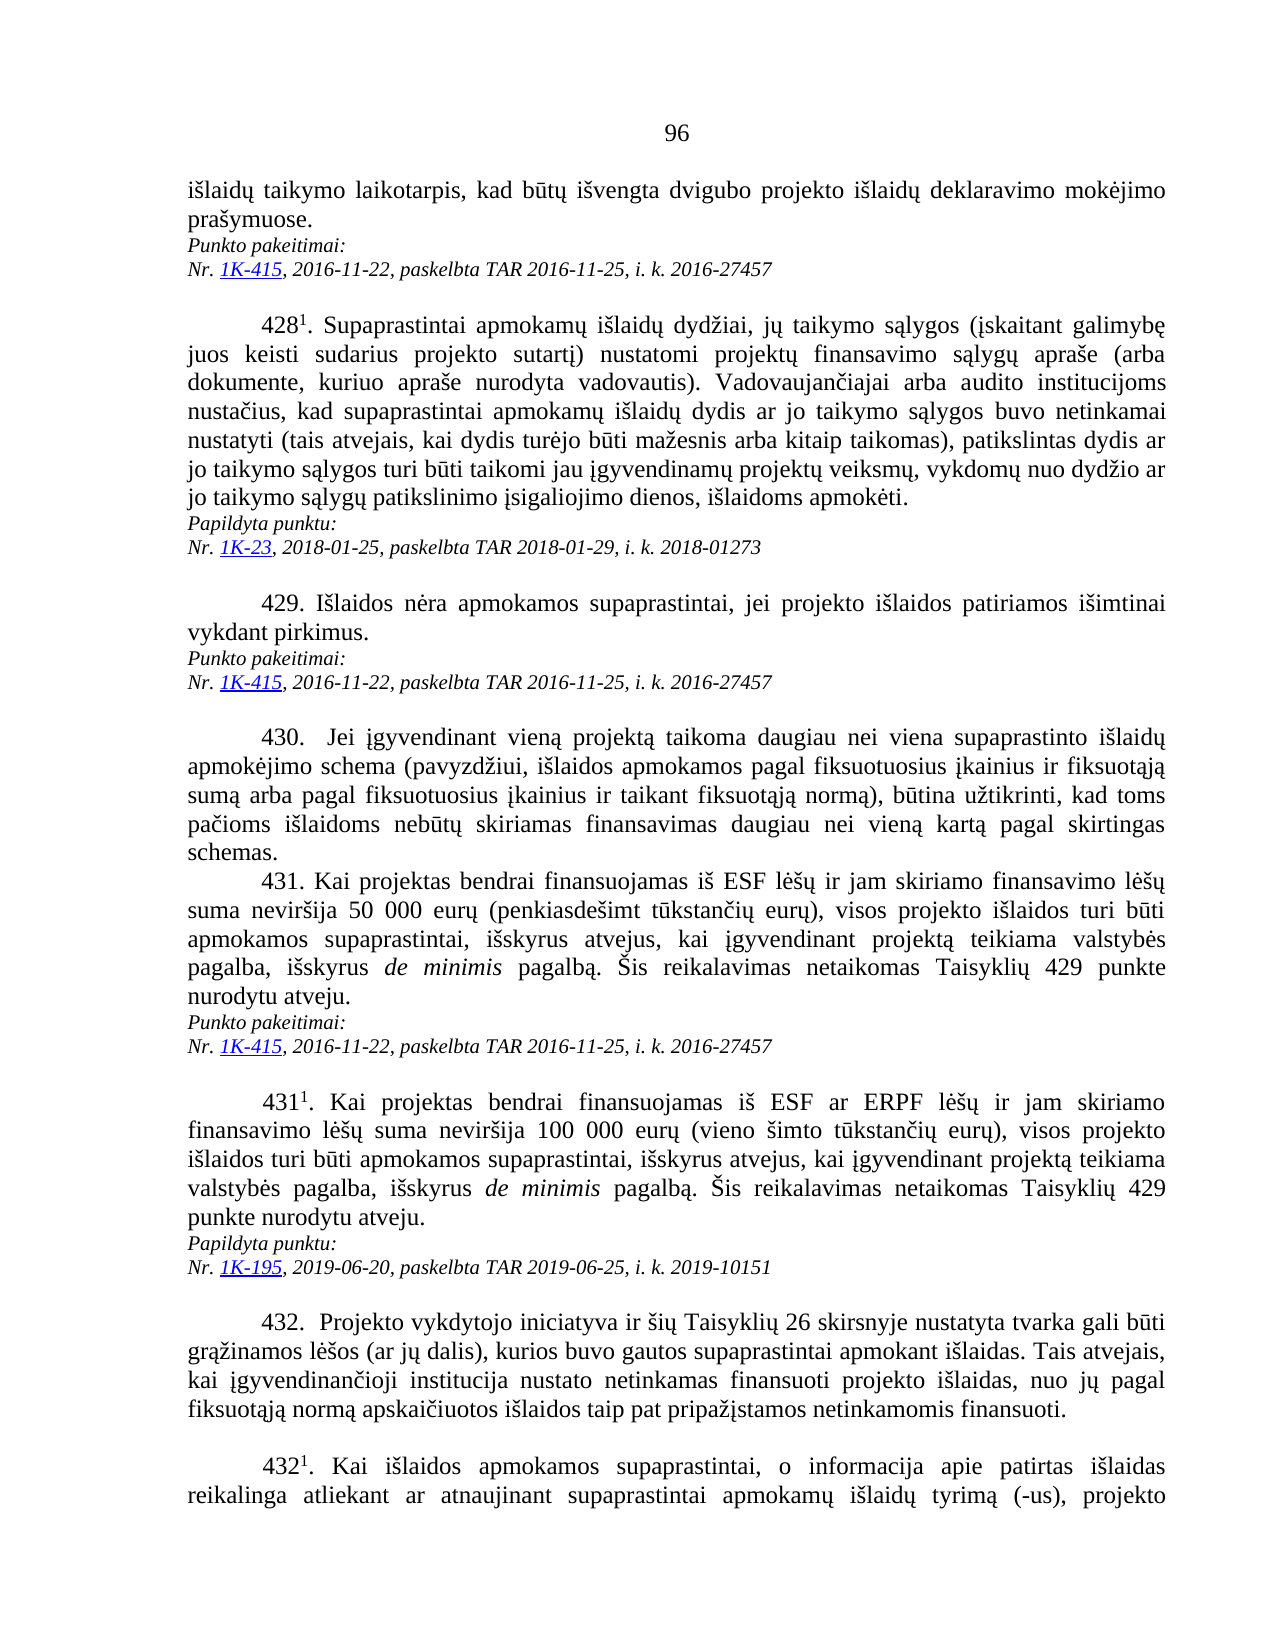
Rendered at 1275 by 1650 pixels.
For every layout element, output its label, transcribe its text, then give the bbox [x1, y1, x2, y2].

text 4321. Kai išlaidos apmokamos supaprastintai, o informacija apie patirtas išlaidas reikalinga atliekant ar atnaujinant supaprastintai apmokamų išlaidų tyrimą (-us), projekto [187, 1451, 1167, 1509]
text 429. Išlaidos nėra apmokamos supaprastintai, jei projekto išlaidos patiriamos išimtinai vykdant pirkimus. [187, 588, 1167, 646]
text Nr. 1K-195, 2019-06-20, paskelbta TAR 2019-06-25, i. k. 2019-10151 [187, 1255, 1167, 1279]
text Nr. 1K-415, 2016-11-22, paskelbta TAR 2016-11-25, i. k. 2016-27457 [187, 670, 1167, 694]
text 432. Projekto vykdytojo iniciatyva ir šių Taisyklių 26 skirsnyje nustatyta tvarka gali būti grąžinamos lėšos (ar jų dalis), kurios buvo gautos supaprastintai apmokant išlaidas. Tais atvejais, kai įgyvendinančioji institucija nustato netinkamas finansuoti projekto išlaidas, nuo jų pagal fiksuotąją normą apskaičiuotos išlaidos taip pat pripažįstamos netinkamomis finansuoti. [187, 1307, 1167, 1422]
text Papildyta punktu: [187, 1231, 1167, 1255]
text išlaidų taikymo laikotarpis, kad būtų išvengta dvigubo projekto išlaidų deklaravimo mokėjimo prašymuose. [187, 176, 1167, 233]
text Nr. 1K-415, 2016-11-22, paskelbta TAR 2016-11-25, i. k. 2016-27457 [187, 1034, 1167, 1058]
text 4311. Kai projektas bendrai finansuojamas iš ESF ar ERPF lėšų ir jam skiriamo finansavimo lėšų suma neviršija 100 000 eurų (vieno šimto tūkstančių eurų), visos projekto išlaidos turi būti apmokamos supaprastintai, išskyrus atvejus, kai įgyvendinant projektą teikiama valstybės pagalba, išskyrus de minimis pagalbą. Šis reikalavimas netaikomas Taisyklių 429 punkte nurodytu atveju. [187, 1087, 1167, 1231]
text 4281. Supaprastintai apmokamų išlaidų dydžiai, jų taikymo sąlygos (įskaitant galimybę juos keisti sudarius projekto sutartį) nustatomi projektų finansavimo sąlygų apraše (arba dokumente, kuriuo apraše nurodyta vadovautis). Vadovaujančiajai arba audito institucijoms nustačius, kad supaprastintai apmokamų išlaidų dydis ar jo taikymo sąlygos buvo netinkamai nustatyti (tais atvejais, kai dydis turėjo būti mažesnis arba kitaip taikomas), patikslintas dydis ar jo taikymo sąlygos turi būti taikomi jau įgyvendinamų projektų veiksmų, vykdomų nuo dydžio ar jo taikymo sąlygų patikslinimo įsigaliojimo dienos, išlaidoms apmokėti. [187, 310, 1167, 511]
text 430. Jei įgyvendinant vieną projektą taikoma daugiau nei viena supaprastinto išlaidų apmokėjimo schema (pavyzdžiui, išlaidos apmokamos pagal fiksuotuosius įkainius ir fiksuotąją sumą arba pagal fiksuotuosius įkainius ir taikant fiksuotąją normą), būtina užtikrinti, kad toms pačioms išlaidoms nebūtų skiriamas finansavimas daugiau nei vieną kartą pagal skirtingas schemas. [187, 722, 1167, 866]
text Punkto pakeitimai: [187, 233, 1167, 257]
text Nr. 1K-415, 2016-11-22, paskelbta TAR 2016-11-25, i. k. 2016-27457 [187, 257, 1167, 281]
text Punkto pakeitimai: [187, 1010, 1167, 1034]
text Papildyta punktu: [187, 511, 1167, 535]
text Punkto pakeitimai: [187, 646, 1167, 670]
text 431. Kai projektas bendrai finansuojamas iš ESF lėšų ir jam skiriamo finansavimo lėšų suma neviršija 50 000 eurų (penkiasdešimt tūkstančių eurų), visos projekto išlaidos turi būti apmokamos supaprastintai, išskyrus atvejus, kai įgyvendinant projektą teikiama valstybės pagalba, išskyrus de minimis pagalbą. Šis reikalavimas netaikomas Taisyklių 429 punkte nurodytu atveju. [187, 866, 1167, 1010]
text Nr. 1K-23, 2018-01-25, paskelbta TAR 2018-01-29, i. k. 2018-01273 [187, 535, 1167, 559]
